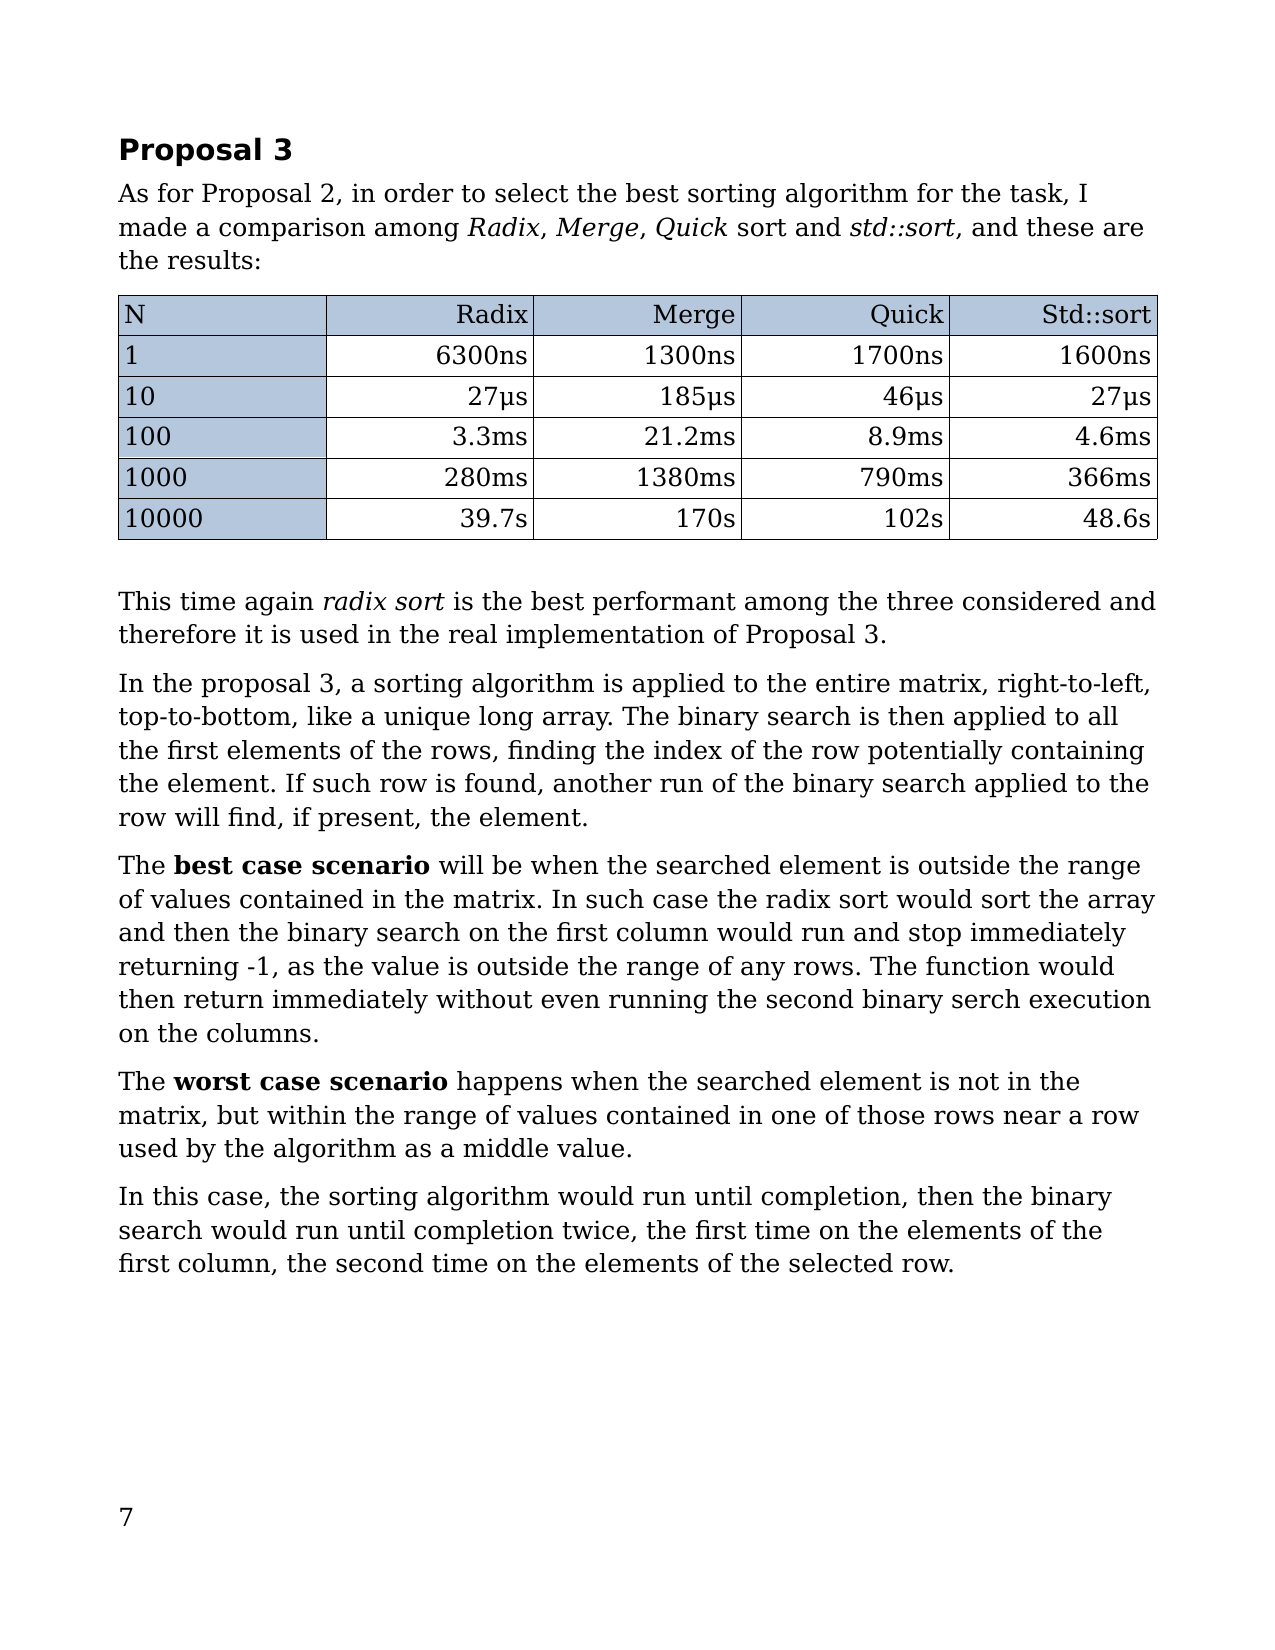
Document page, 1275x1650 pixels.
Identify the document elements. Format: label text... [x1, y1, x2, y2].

table_cell 280ms [327, 459, 533, 498]
table_cell 1380ms [534, 459, 741, 498]
table_cell 6300ns [327, 336, 533, 376]
table_cell 10000 [119, 499, 326, 539]
table_cell 102s [742, 499, 949, 539]
table_cell 1300ns [534, 336, 741, 376]
table_cell 39.7s [327, 499, 533, 539]
table_header Merge [534, 296, 741, 335]
table_cell 1600ns [950, 336, 1157, 376]
text In the proposal 3, a sorting algorithm is applied to the entire matrix, right-to-left, top-to-bottom, like a unique long array. The binary search is then applied to all the first elements of the rows, finding the index of the row potentially containing the element. If such row is found, another run of the binary search applied to the row will find, if present, the element. [118, 669, 1157, 832]
table_header Quick [742, 296, 949, 335]
text This time again radix sort is the best performant among the three considered and therefore it is used in the real implementation of Proposal 3. [118, 587, 1157, 650]
table_cell 185μs [534, 377, 741, 417]
table_cell 27μs [950, 377, 1157, 417]
table_cell 3.3ms [327, 418, 533, 457]
table_header N [119, 296, 326, 335]
table_cell 4.6ms [950, 418, 1157, 457]
table_cell 10 [119, 377, 326, 417]
table_cell 100 [119, 418, 326, 457]
text The worst case scenario happens when the searched element is not in the matrix, but within the range of values contained in one of those rows near a row used by the algorithm as a middle value. [118, 1067, 1157, 1164]
text In this case, the sorting algorithm would run until completion, then the binary search would run until completion twice, the first time on the elements of the first column, the second time on the elements of the selected row. [118, 1183, 1157, 1279]
table_cell 366ms [950, 459, 1157, 498]
table_cell 1 [119, 336, 326, 376]
table_cell 46μs [742, 377, 949, 417]
table_cell 21.2ms [534, 418, 741, 457]
table_cell 48.6s [950, 499, 1157, 539]
text As for Proposal 2, in order to select the best sorting algorithm for the task, I made a comparison among Radix, Merge, Quick sort and std::sort, and these are the results: [118, 179, 1157, 276]
table_cell 1700ns [742, 336, 949, 376]
table_cell 8.9ms [742, 418, 949, 457]
table_cell 1000 [119, 459, 326, 498]
table_header Std::sort [950, 296, 1157, 335]
table_cell 170s [534, 499, 741, 539]
table_cell 27μs [327, 377, 533, 417]
table_header Radix [327, 296, 533, 335]
text The best case scenario will be when the searched element is outside the range of values contained in the matrix. In such case the radix sort would sort the array and then the binary search on the first column would run and stop immediately returning -1, as the value is outside the range of any rows. The function would then return immediately without even running the second binary serch execution on the columns. [118, 851, 1157, 1048]
subtitle Proposal 3 [118, 133, 1157, 167]
table_cell 790ms [742, 459, 949, 498]
